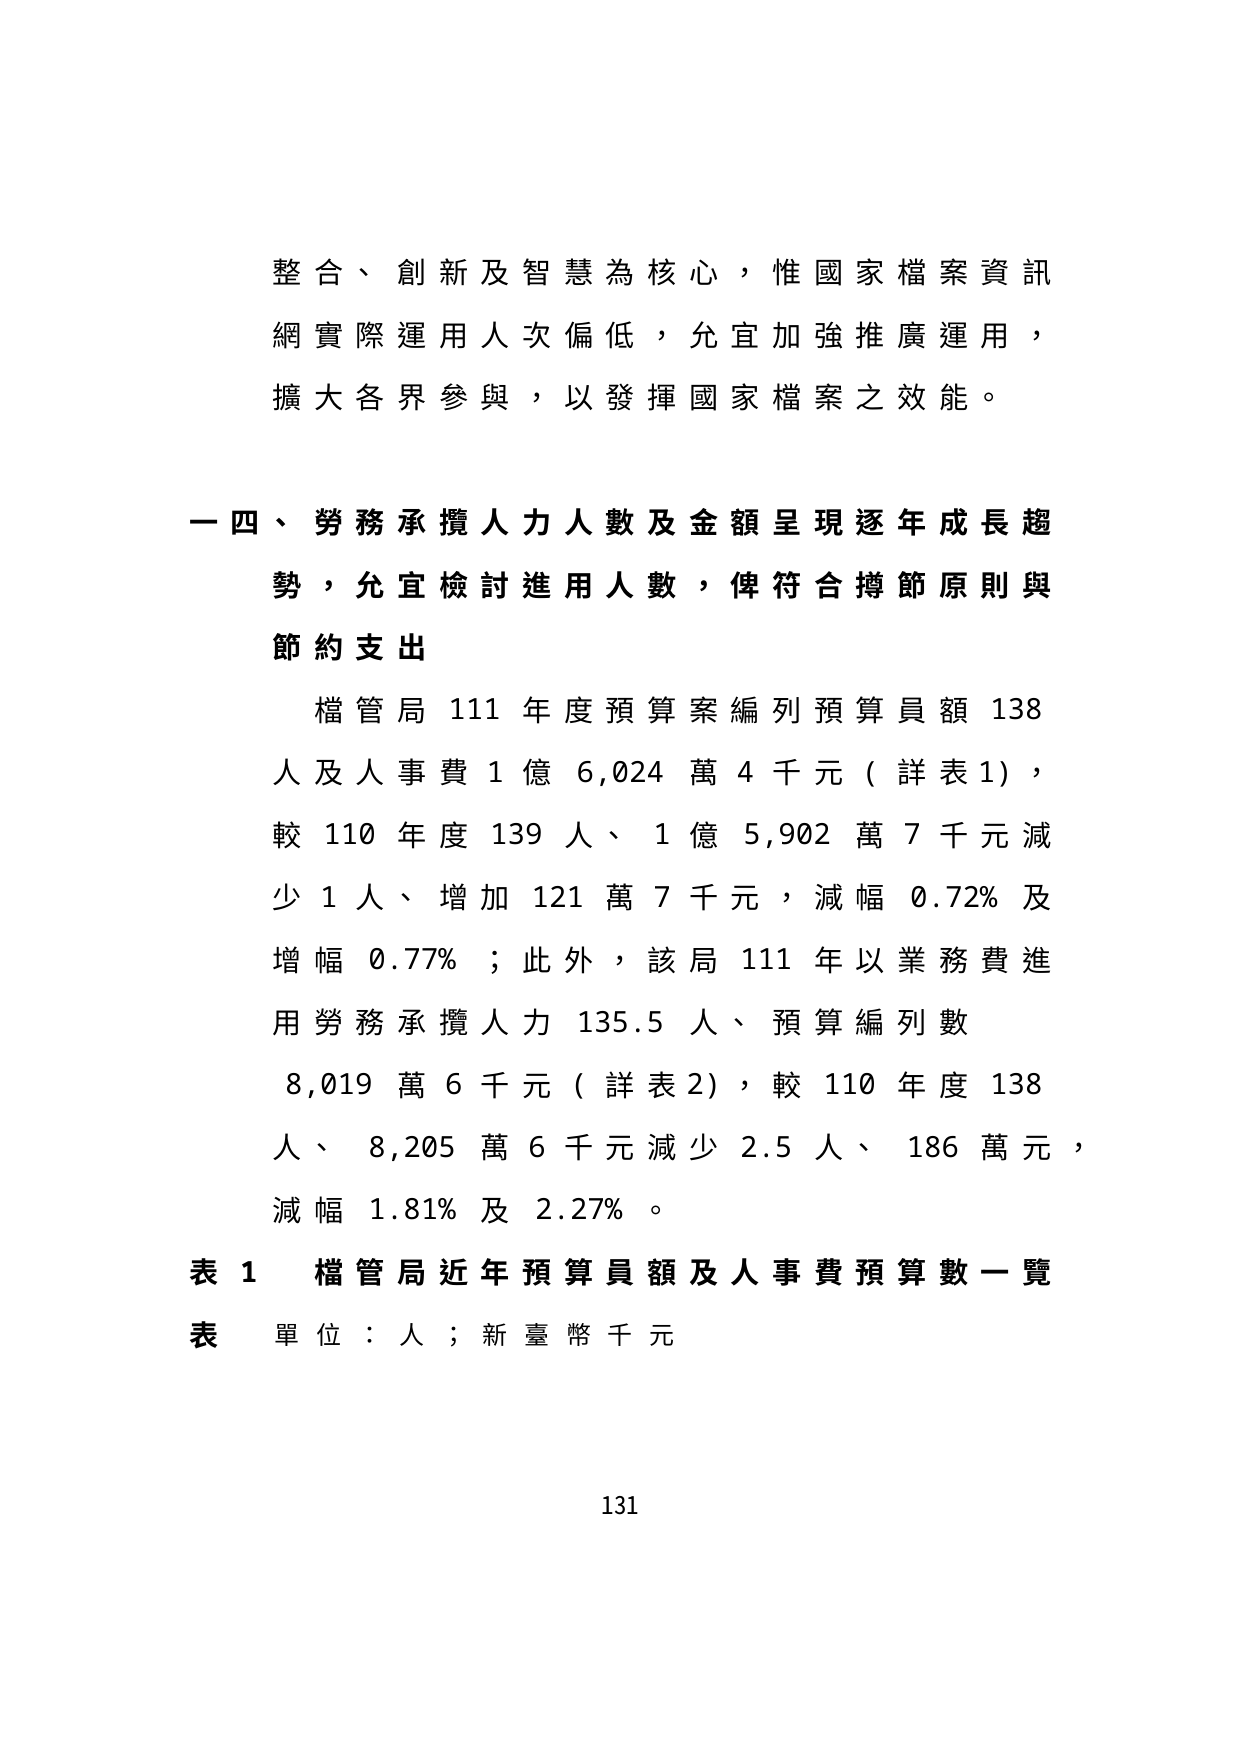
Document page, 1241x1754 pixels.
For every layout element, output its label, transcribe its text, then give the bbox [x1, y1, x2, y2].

text 整合、創新及智慧為核心，惟國家檔案資訊網實際運用人次偏低，允宜加強推廣運用，擴大各界參與，以發揮國家檔案之效能。 [242, 229, 1058, 417]
text 檔管局111年度預算案編列預算員額138人及人事費1億6,024萬4千元(詳表1)，較110年度139人、1億5,902萬7千元減少1人、增加121萬7千元，減幅0.72%及增幅0.77%；此外，該局111年以業務費進用勞務承攬人力135.5人、預算編列數8,019萬6千元(詳表2)，較110年度138人、8,205萬6千元減少2.5人、186萬元，減幅1.81%及2.27%。 [242, 667, 1058, 1229]
text 一四、勞務承攬人力人數及金額呈現逐年成長趨勢，允宜檢討進用人數，俾符合撙節原則與節約支出 [183, 479, 1058, 667]
text 表1 檔管局近年預算員額及人事費預算數一覽表 單位：人；新臺幣千元 [180, 1229, 1058, 1354]
